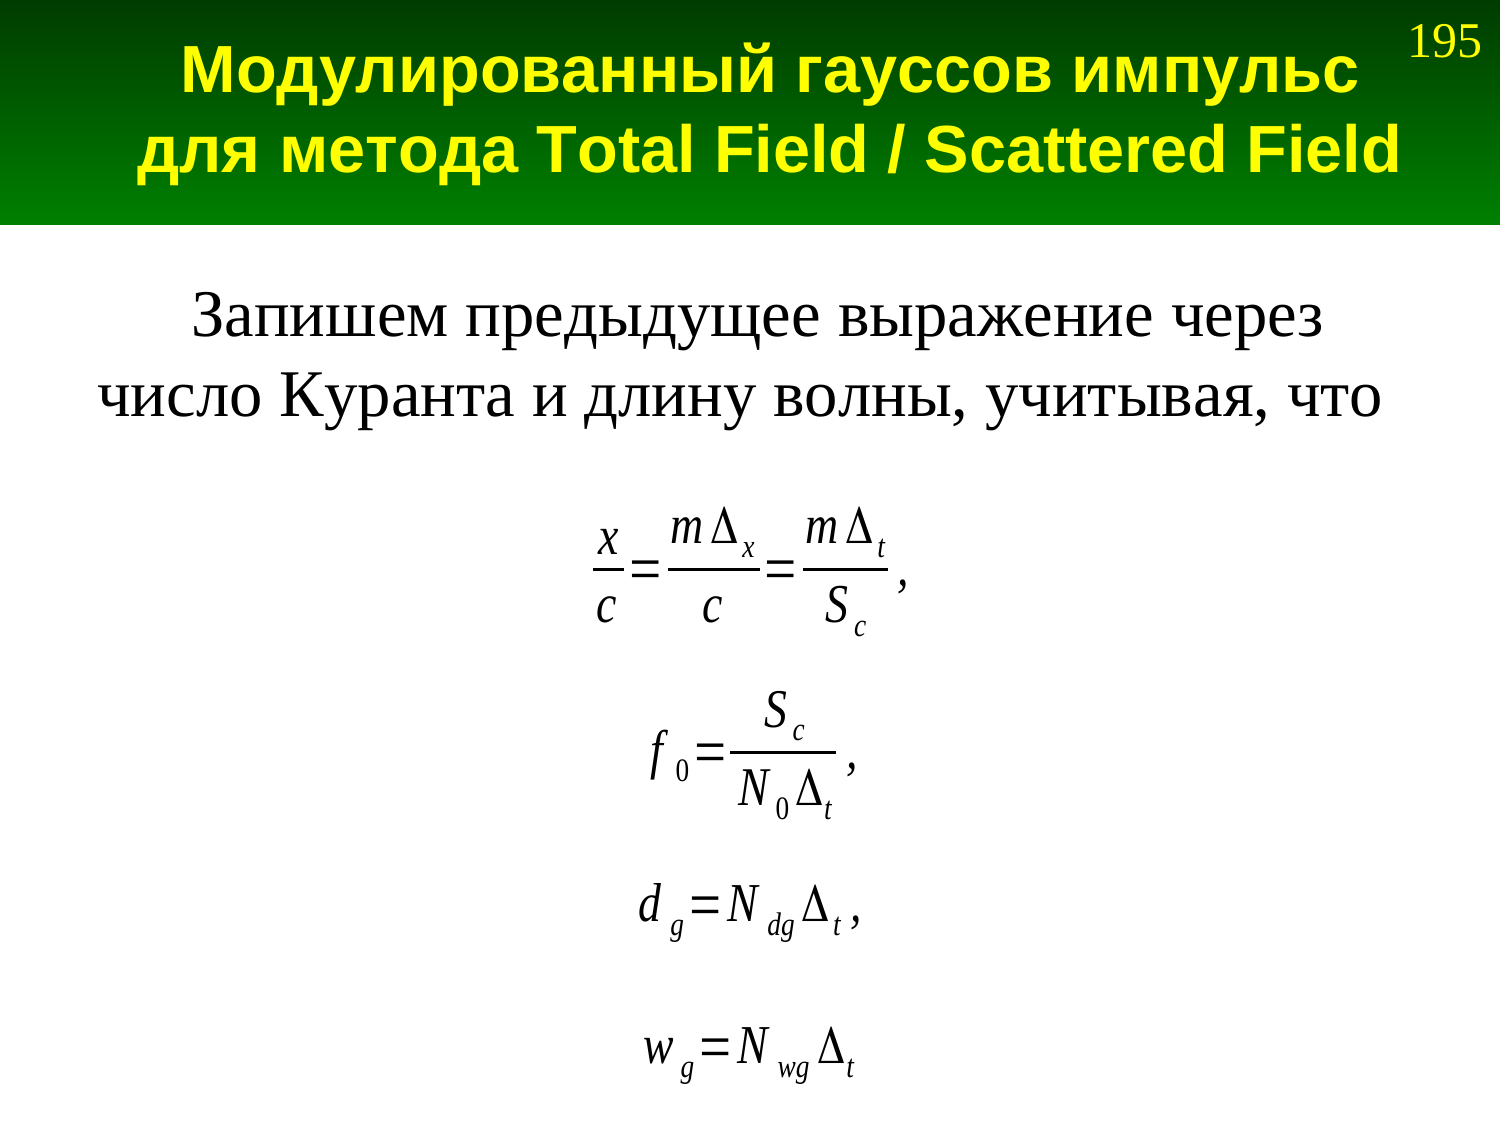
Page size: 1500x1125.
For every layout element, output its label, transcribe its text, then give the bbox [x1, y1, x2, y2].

chart [578, 496, 921, 644]
chart [630, 679, 870, 827]
chart [627, 874, 872, 944]
title Модулированный гауссов импульс для метода Total Field / Scattered Field [100, 7, 1441, 204]
text_box Запишем предыдущее выражение через число Куранта и длину волны, учитывая, что [82, 262, 1434, 438]
chart [631, 1015, 868, 1086]
